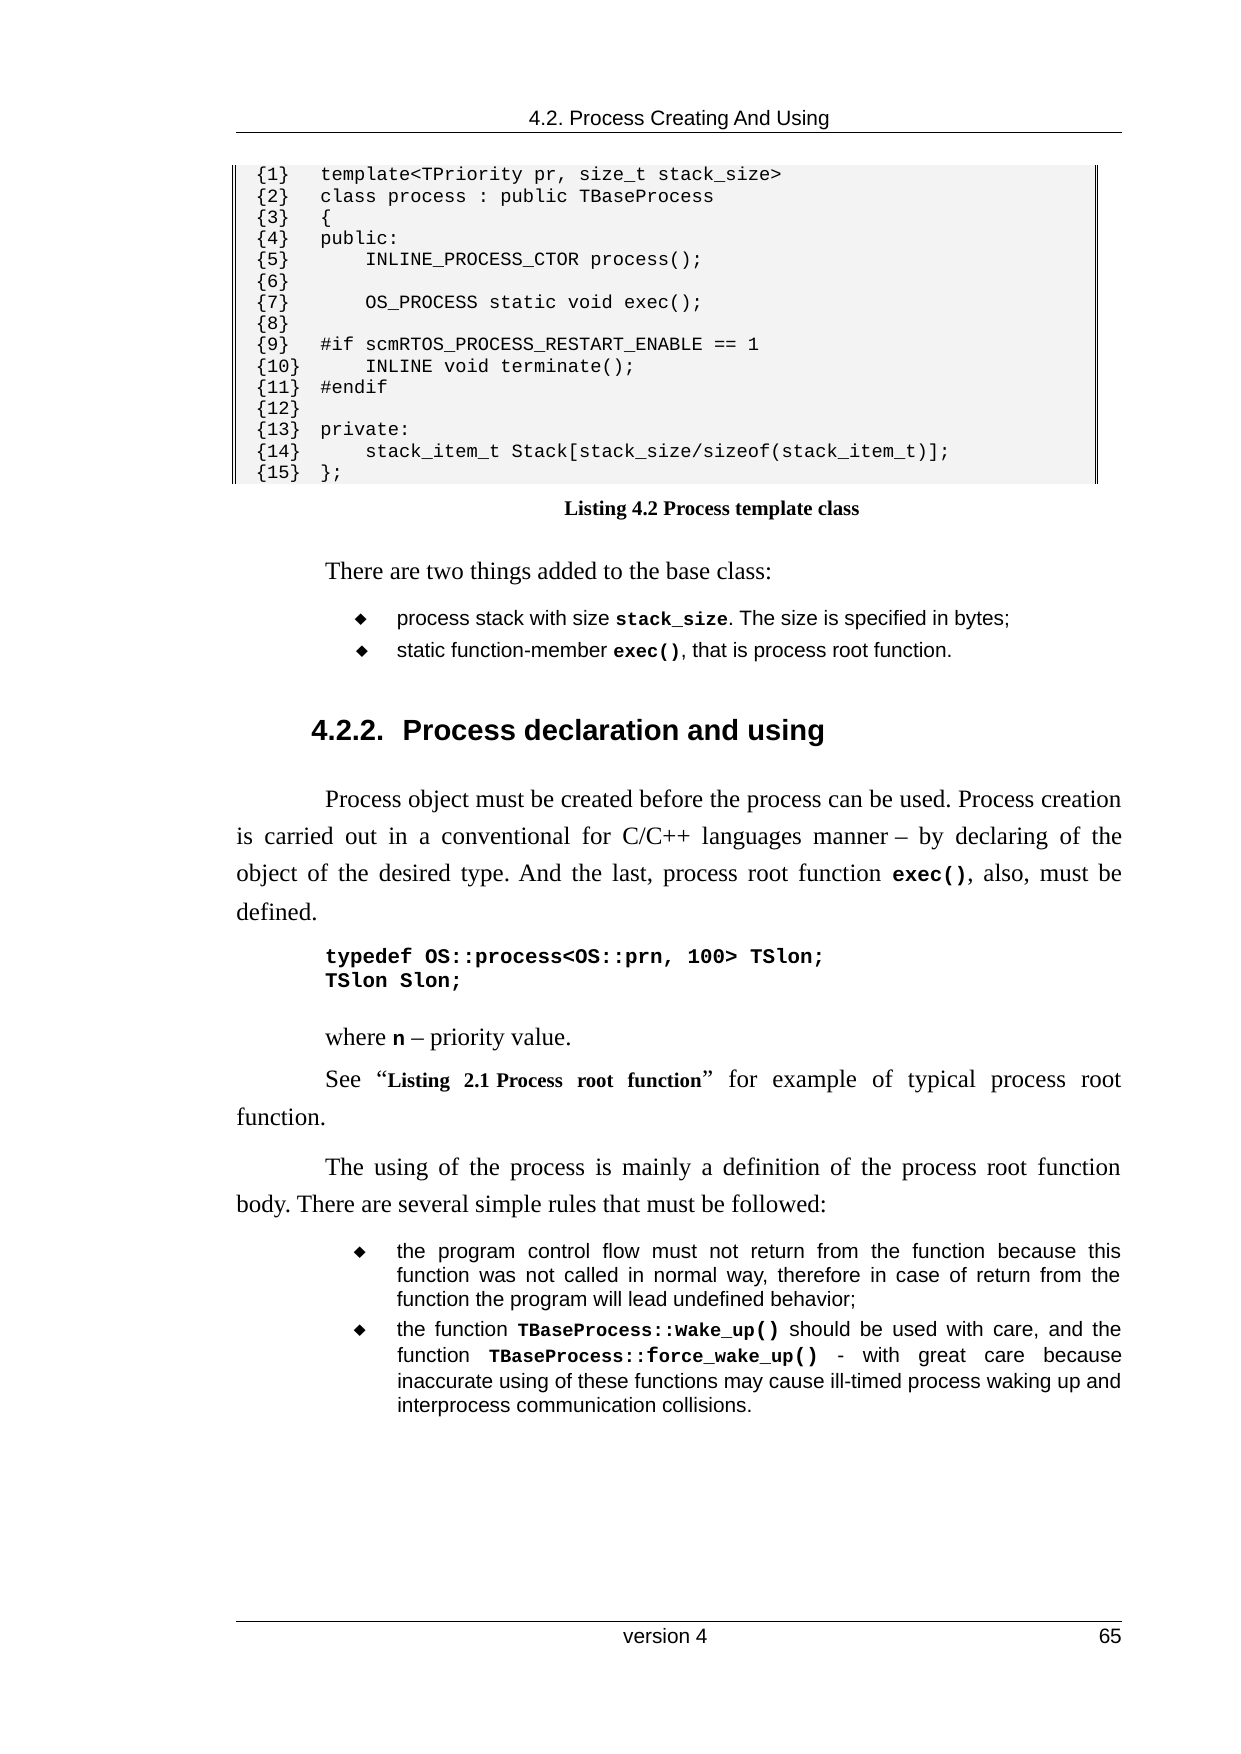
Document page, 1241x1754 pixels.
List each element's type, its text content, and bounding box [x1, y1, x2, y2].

list INLINE_PROCESS_CTOR process(); [236, 250, 1095, 271]
text The using of the process is mainly a definition of the process root function body. There are several simple rules that must be followed: [236, 1152, 1122, 1218]
list private: [236, 420, 1095, 441]
list #endif [236, 378, 1095, 399]
text See “Listing 2.1 Process root function” for example of typical process root function. [236, 1064, 1122, 1131]
text TSlon Slon; [236, 970, 1122, 994]
list class process : public TBaseProcess [236, 186, 1095, 208]
list stack_item_t Stack[stack_size/sizeof(stack_item_t)]; [236, 441, 1095, 463]
text There are two things added to the base class: [236, 556, 1122, 585]
subtitle Process declaration and using [311, 713, 1004, 746]
list INLINE void terminate(); [236, 356, 1095, 378]
text Listing 4.2 Process template class [302, 496, 1122, 520]
text where n – priority value. [236, 1022, 1122, 1052]
list template<TPriority pr, size_t stack_size> [236, 165, 1095, 186]
list { [236, 208, 1095, 229]
list OS_PROCESS static void exec(); [236, 293, 1095, 314]
text typedef OS::process<OS::prn, 100> TSlon; [236, 946, 1122, 970]
list #if scmRTOS_PROCESS_RESTART_ENABLE == 1 [236, 335, 1095, 356]
list public: [236, 229, 1095, 250]
list the program control flow must not return from the function because this function was not called in normal way, therefore in case of return from the function the program will lead undefined behavior; [354, 1239, 1122, 1311]
list static function-member exec(), that is process root function. [356, 638, 1122, 663]
list the function TBaseProcess::wake_up() should be used with care, and the function TBaseProcess::force_wake_up() - with great care because inaccurate using of these functions may cause ill-timed process waking up and interprocess communication collisions. [353, 1317, 1122, 1417]
text Process object must be created before the process can be used. Process creation is carried out in a conventional for C/C++ languages manner – by declaring of the object of the desired type. And the last, process root function exec(), also, must be defined. [236, 784, 1122, 925]
list process stack with size stack_size. The size is specified in bytes; [354, 606, 1122, 631]
list }; [236, 463, 1095, 484]
